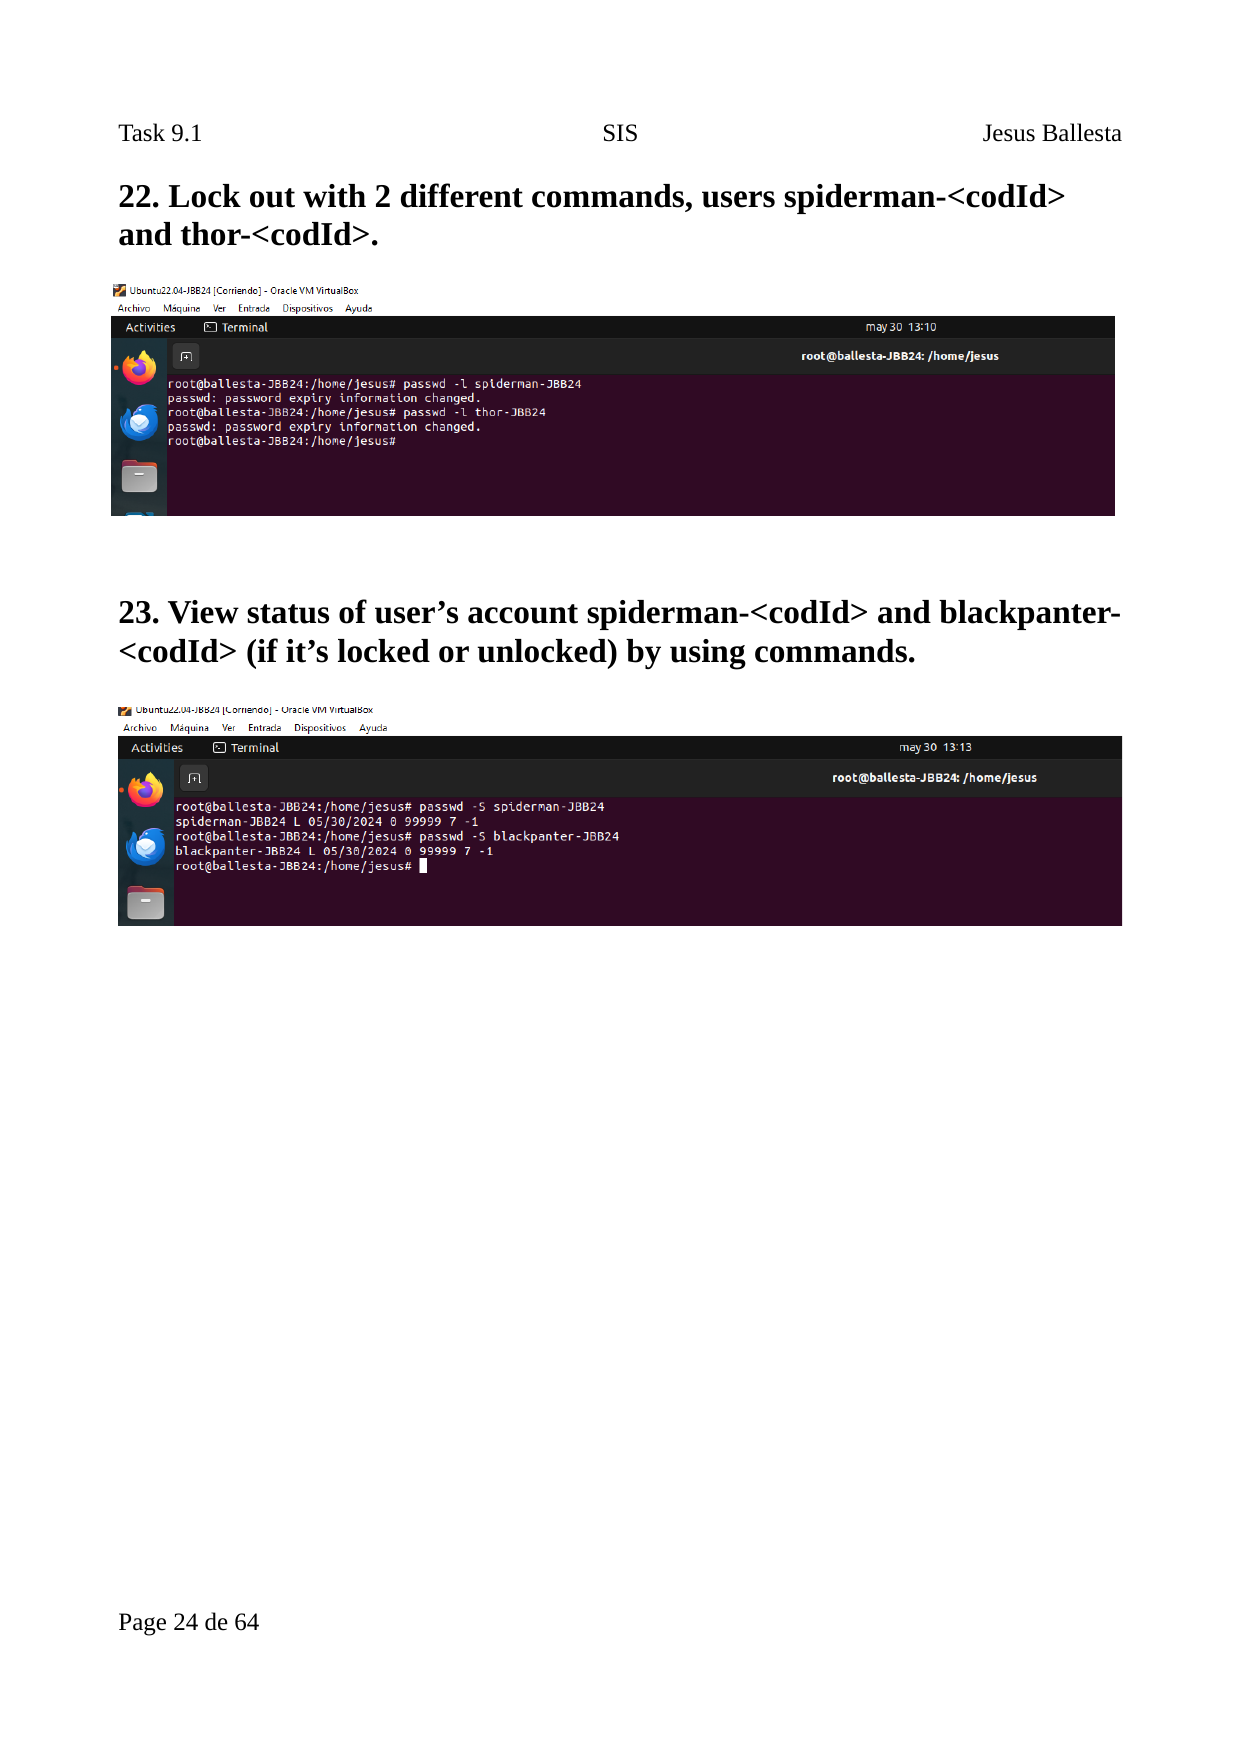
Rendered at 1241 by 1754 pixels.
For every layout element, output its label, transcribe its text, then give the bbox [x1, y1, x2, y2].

picture [118, 707, 1123, 926]
text 23. View status of user’s account spiderman-<codId> and blackpanter-<codId> (if it’s locked or unlocked) by using commands. [118, 593, 1122, 669]
text 22. Lock out with 2 different commands, users spiderman-<codId> and thor-<codId>. [118, 176, 1122, 253]
picture [111, 281, 1115, 516]
